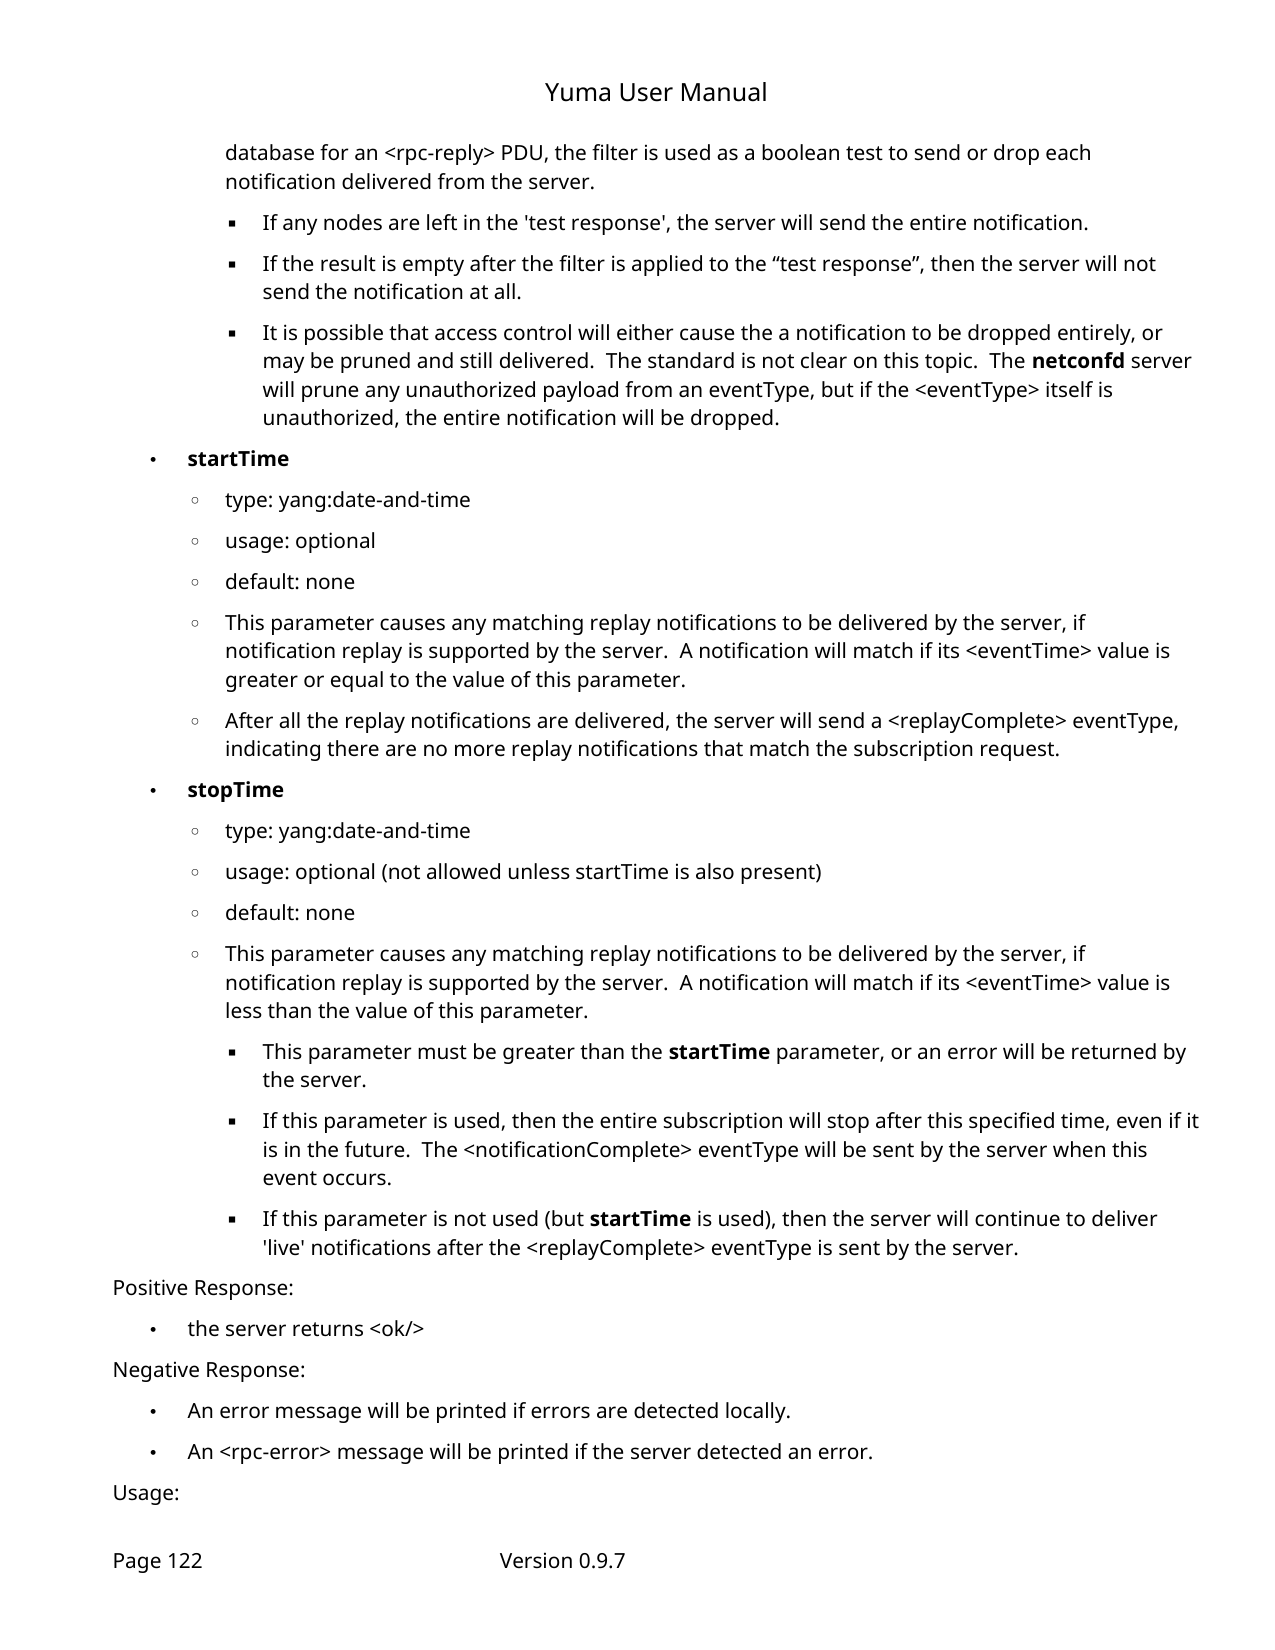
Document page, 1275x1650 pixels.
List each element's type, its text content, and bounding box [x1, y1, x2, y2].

list After all the replay notifications are delivered, the server will send a <replayComplete> eventType, indicating there are no more replay notifications that match the subscription request. [187, 706, 1200, 763]
list If the result is empty after the filter is applied to the “test response”, then the server will not send the notification at all. [225, 249, 1200, 306]
list This parameter causes any matching replay notifications to be delivered by the server, if notification replay is supported by the server. A notification will match if its <eventTime> value is less than the value of this parameter. [187, 939, 1200, 1024]
list If any nodes are left in the 'test response', the server will send the entire notification. [225, 208, 1200, 236]
text Negative Response: [112, 1355, 1200, 1384]
list database for an <rpc-reply> PDU, the filter is used as a boolean test to send or drop each notification delivered from the server. [187, 138, 1200, 195]
list usage: optional (not allowed unless startTime is also present) [187, 857, 1200, 886]
list type: yang:date-and-time [187, 816, 1200, 845]
list default: none [187, 898, 1200, 927]
list If this parameter is not used (but startTime is used), then the server will continue to deliver 'live' notifications after the <replayComplete> eventType is sent by the server. [225, 1204, 1200, 1261]
list It is possible that access control will either cause the a notification to be dropped entirely, or may be pruned and still delivered. The standard is not clear on this topic. The netconfd server will prune any unauthorized payload from an eventType, but if the <eventType> itself is unauthorized, the entire notification will be dropped. [225, 318, 1200, 432]
list This parameter must be greater than the startTime parameter, or an error will be returned by the server. [225, 1037, 1200, 1094]
list An error message will be printed if errors are detected locally. [150, 1396, 1200, 1425]
list the server returns <ok/> [150, 1314, 1200, 1343]
list If this parameter is used, then the entire subscription will stop after this specified time, even if it is in the future. The <notificationComplete> eventType will be sent by the server when this event occurs. [225, 1106, 1200, 1192]
text Usage: [112, 1478, 1200, 1507]
list default: none [187, 567, 1200, 596]
list stopTime [150, 775, 1200, 804]
list This parameter causes any matching replay notifications to be delivered by the server, if notification replay is supported by the server. A notification will match if its <eventTime> value is greater or equal to the value of this parameter. [187, 608, 1200, 693]
list usage: optional [187, 526, 1200, 555]
list type: yang:date-and-time [187, 485, 1200, 514]
list An <rpc-error> message will be printed if the server detected an error. [150, 1437, 1200, 1466]
text Positive Response: [112, 1273, 1200, 1302]
list startTime [150, 444, 1200, 473]
